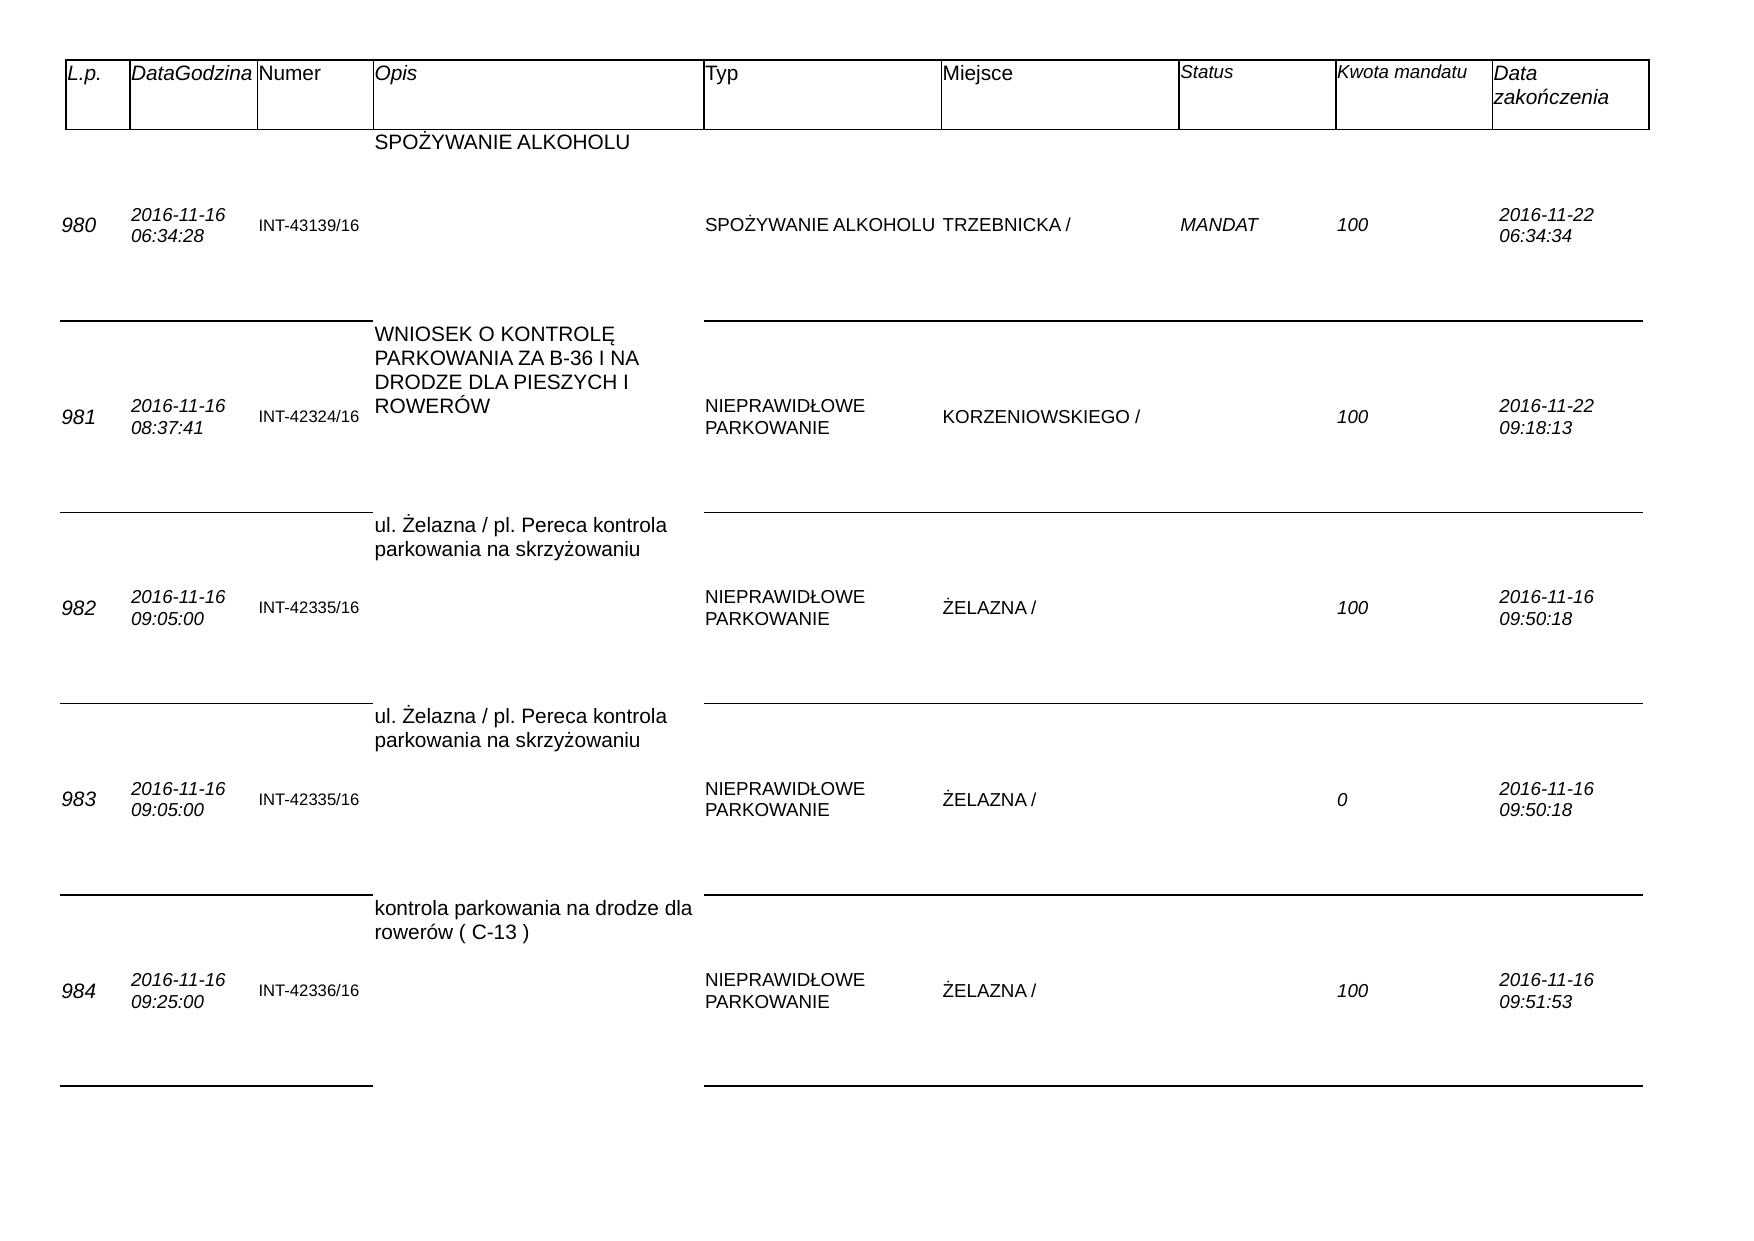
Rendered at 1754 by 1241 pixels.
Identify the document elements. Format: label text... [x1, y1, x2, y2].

table_header [60, 59, 65, 129]
table_cell 0 [1336, 704, 1498, 894]
table_header Miejsce [942, 61, 1178, 129]
table_cell 2016-11-16 09:50:18 [1498, 513, 1643, 703]
table_cell NIEPRAWIDŁOWE PARKOWANIE [704, 513, 941, 703]
table_cell 2016-11-16 09:05:00 [130, 704, 257, 894]
table_header DataGodzina [131, 61, 257, 129]
table_cell 984 [60, 896, 130, 1085]
table_cell [1643, 320, 1649, 511]
table_cell 981 [60, 322, 130, 511]
table_cell ŻELAZNA / [941, 513, 1179, 703]
table_cell INT-42335/16 [257, 704, 373, 894]
table_cell [1179, 704, 1336, 894]
table_cell [1643, 703, 1649, 894]
table_cell kontrola parkowania na drodze dla rowerów ( C-13 ) [373, 894, 704, 1085]
table_cell SPOŻYWANIE ALKOHOLU [704, 130, 941, 320]
table_cell NIEPRAWIDŁOWE PARKOWANIE [704, 322, 941, 511]
table_cell MANDAT [1179, 130, 1336, 320]
table_cell 2016-11-22 06:34:34 [1498, 130, 1643, 320]
table_cell [1643, 894, 1649, 1085]
table_cell NIEPRAWIDŁOWE PARKOWANIE [704, 896, 941, 1085]
table_cell [1179, 322, 1336, 511]
table_header Kwota mandatu [1337, 61, 1492, 129]
table_cell SPOŻYWANIE ALKOHOLU [373, 130, 704, 320]
table_cell 100 [1336, 130, 1498, 320]
table_cell ŻELAZNA / [941, 704, 1179, 894]
table_cell 2016-11-22 09:18:13 [1498, 322, 1643, 511]
table_header L.p. [67, 61, 129, 129]
table_cell INT-42324/16 [257, 322, 373, 511]
table_cell TRZEBNICKA / [941, 130, 1179, 320]
table_cell 100 [1336, 322, 1498, 511]
table_cell 2016-11-16 09:05:00 [130, 513, 257, 703]
table_header Numer [258, 61, 373, 129]
table_cell ul. Żelazna / pl. Pereca kontrola parkowania na skrzyżowaniu [373, 511, 704, 703]
table_cell 2016-11-16 06:34:28 [130, 130, 257, 320]
table_cell 2016-11-16 09:51:53 [1498, 896, 1643, 1085]
table_header Data zakończenia [1493, 61, 1648, 129]
table_cell [1643, 130, 1649, 320]
table_cell [1643, 511, 1649, 703]
table_cell 982 [60, 513, 130, 703]
table_cell INT-42336/16 [257, 896, 373, 1085]
table_cell WNIOSEK O KONTROLĘ PARKOWANIA ZA B-36 I NA DRODZE DLA PIESZYCH I ROWERÓW [373, 320, 704, 511]
table_cell KORZENIOWSKIEGO / [941, 322, 1179, 511]
table_cell NIEPRAWIDŁOWE PARKOWANIE [704, 704, 941, 894]
table_header Status [1180, 61, 1335, 129]
table_header Typ [705, 61, 941, 129]
table_cell 100 [1336, 513, 1498, 703]
table_cell 980 [60, 129, 130, 320]
table_cell [1179, 896, 1336, 1085]
table_cell INT-43139/16 [257, 130, 373, 320]
table_cell INT-42335/16 [257, 513, 373, 703]
table_cell 2016-11-16 09:50:18 [1498, 704, 1643, 894]
table_header Opis [374, 61, 703, 129]
table_cell 983 [60, 704, 130, 894]
table_cell 2016-11-16 09:25:00 [130, 896, 257, 1085]
table_cell ŻELAZNA / [941, 896, 1179, 1085]
table_cell [1179, 513, 1336, 703]
table_cell ul. Żelazna / pl. Pereca kontrola parkowania na skrzyżowaniu [373, 703, 704, 894]
table_cell 100 [1336, 896, 1498, 1085]
table_cell 2016-11-16 08:37:41 [130, 322, 257, 511]
